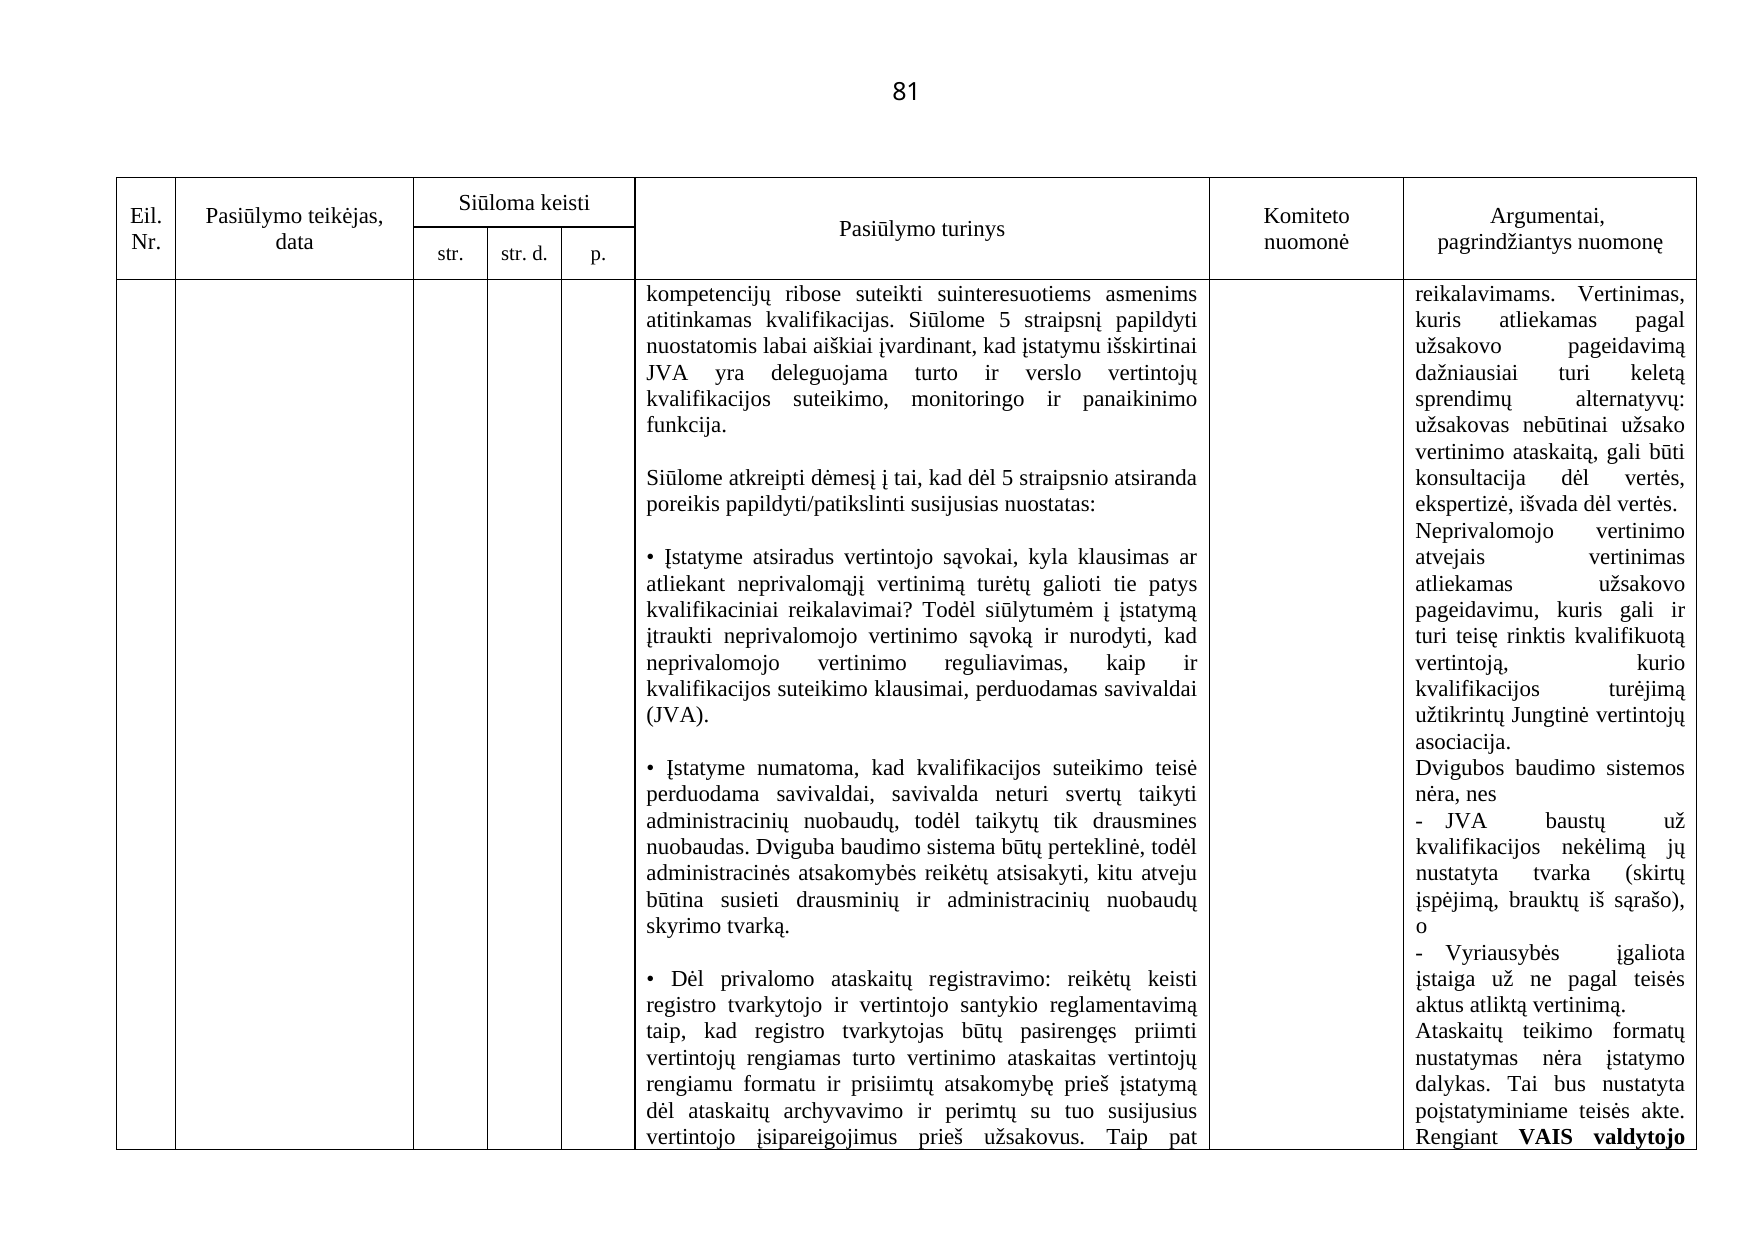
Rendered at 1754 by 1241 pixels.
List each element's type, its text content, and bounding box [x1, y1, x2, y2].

table_cell [176, 280, 413, 1149]
table_cell [488, 280, 561, 1149]
table_cell [414, 280, 487, 1149]
table_cell reikalavimams. Vertinimas, kuris atliekamas pagal užsakovo pageidavimą dažniausiai turi keletą sprendimų alternatyvų: užsakovas nebūtinai užsako vertinimo ataskaitą, gali būti konsultacija dėl vertės, ekspertizė, išvada dėl vertės. Neprivalomojo vertinimo atvejais vertinimas atliekamas užsakovo pageidavimu, kuris gali ir turi teisę rinktis kvalifikuotą vertintoją, kurio kvalifikacijos turėjimą užtikrintų Jungtinė vertintojų asociacija. Dvigubos baudimo sistemos nėra, nes JVA baustų už kvalifikacijos nekėlimą jų nustatyta tvarka (skirtų įspėjimą, brauktų iš sąrašo), o Vyriausybės įgaliota įstaiga už ne pagal teisės aktus atliktą vertinimą. Ataskaitų teikimo formatų nustatymas nėra įstatymo dalykas. Tai bus nustatyta poįstatyminiame teisės akte. Rengiant VAIS valdytojo [1404, 280, 1696, 1149]
table_header Argumentai, pagrindžiantys nuomonę [1404, 178, 1696, 279]
table_header Siūloma keisti [414, 178, 634, 226]
table_header Pasiūlymo turinys [636, 178, 1209, 279]
table_cell [562, 280, 634, 1149]
table_cell kompetencijų ribose suteikti suinteresuotiems asmenims atitinkamas kvalifikacijas. Siūlome 5 straipsnį papildyti nuostatomis labai aiškiai įvardinant, kad įstatymu išskirtinai JVA yra deleguojama turto ir verslo vertintojų kvalifikacijos suteikimo, monitoringo ir panaikinimo funkcija. Siūlome atkreipti dėmesį į tai, kad dėl 5 straipsnio atsiranda poreikis papildyti/patikslinti susijusias nuostatas: • Įstatyme atsiradus vertintojo sąvokai, kyla klausimas ar atliekant neprivalomąjį vertinimą turėtų galioti tie patys kvalifikaciniai reikalavimai? Todėl siūlytumėm į įstatymą įtraukti neprivalomojo vertinimo sąvoką ir nurodyti, kad neprivalomojo vertinimo reguliavimas, kaip ir kvalifikacijos suteikimo klausimai, perduodamas savivaldai (JVA). • Įstatyme numatoma, kad kvalifikacijos suteikimo teisė perduodama savivaldai, savivalda neturi svertų taikyti administracinių nuobaudų, todėl taikytų tik drausmines nuobaudas. Dviguba baudimo sistema būtų perteklinė, todėl administracinės atsakomybės reikėtų atsisakyti, kitu atveju būtina susieti drausminių ir administracinių nuobaudų skyrimo tvarką. • Dėl privalomo ataskaitų registravimo: reikėtų keisti registro tvarkytojo ir vertintojo santykio reglamentavimą taip, kad registro tvarkytojas būtų pasirengęs priimti vertintojų rengiamas turto vertinimo ataskaitas vertintojų rengiamu formatu ir prisiimtų atsakomybę prieš įstatymą dėl ataskaitų archyvavimo ir perimtų su tuo susijusius vertintojo įsipareigojimus prieš užsakovus. Taip pat [636, 280, 1209, 1149]
table_cell str. d. [488, 228, 561, 279]
table_cell [1210, 280, 1403, 1149]
table_cell [117, 280, 175, 1149]
table_header Eil. Nr. [117, 178, 175, 279]
table_header Komiteto nuomonė [1210, 178, 1403, 279]
table_cell str. [414, 228, 487, 279]
table_header Pasiūlymo teikėjas, data [176, 178, 413, 279]
table_cell p. [562, 228, 634, 279]
